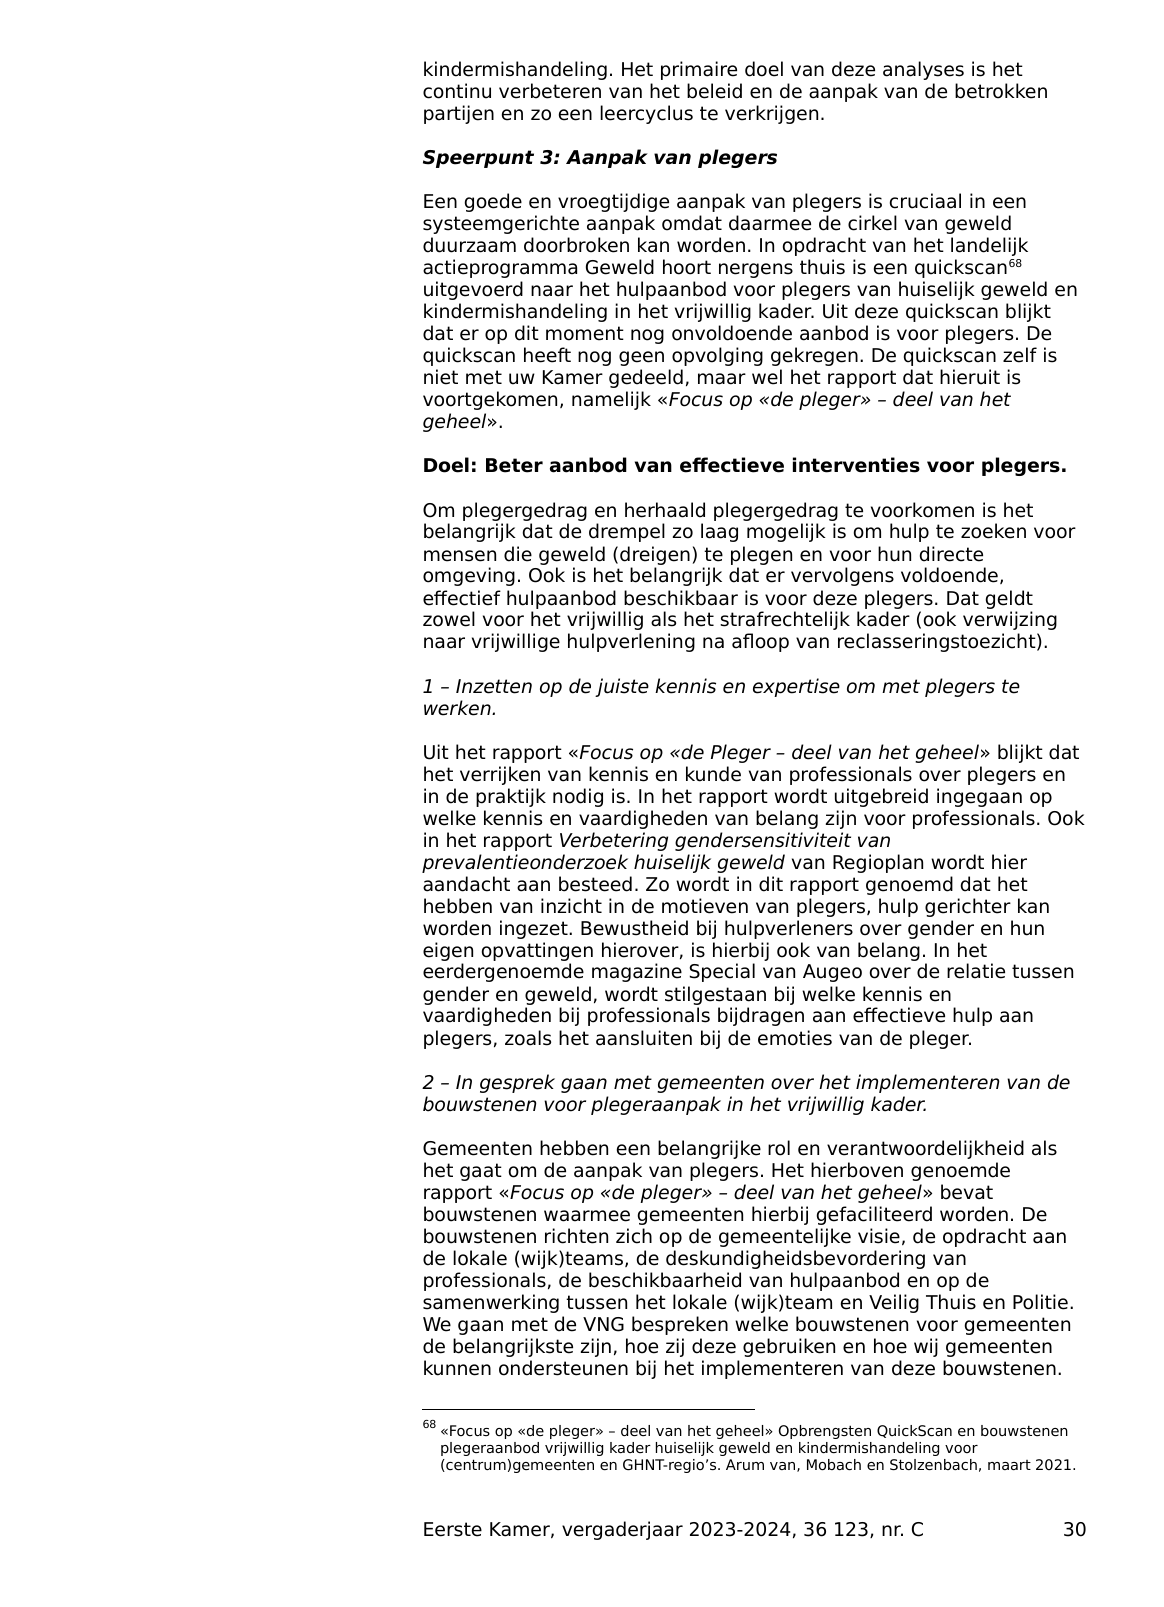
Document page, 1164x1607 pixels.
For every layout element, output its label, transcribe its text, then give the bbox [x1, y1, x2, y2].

subtitle Speerpunt 3: Aanpak van plegers [422, 147, 1087, 169]
text Om plegergedrag en herhaald plegergedrag te voorkomen is het belangrijk dat de drempel zo laag mogelijk is om hulp te zoeken voor mensen die geweld (dreigen) te plegen en voor hun directe omgeving. Ook is het belangrijk dat er vervolgens voldoende, effectief hulpaanbod beschikbaar is voor deze plegers. Dat geldt zowel voor het vrijwillig als het strafrechtelijk kader (ook verwijzing naar vrijwillige hulpverlening na afloop van reclasseringstoezicht). [422, 499, 1087, 653]
text 1 – Inzetten op de juiste kennis en expertise om met plegers te werken. [422, 676, 1087, 719]
text 2 – In gesprek gaan met gemeenten over het implementeren van de bouwstenen voor plegeraanpak in het vrijwillig kader. [422, 1072, 1087, 1116]
text Een goede en vroegtijdige aanpak van plegers is cruciaal in een systeemgerichte aanpak omdat daarmee de cirkel van geweld duurzaam doorbroken kan worden. In opdracht van het landelijk actieprogramma Geweld hoort nergens thuis is een quickscan uitgevoerd naar het hulpaanbod voor plegers van huiselijk geweld en kindermishandeling in het vrijwillig kader. Uit deze quickscan blijkt dat er op dit moment nog onvoldoende aanbod is voor plegers. De quickscan heeft nog geen opvolging gekregen. De quickscan zelf is niet met uw Kamer gedeeld, maar wel het rapport dat hieruit is voortgekomen, namelijk «Focus op «de pleger» – deel van het geheel». [422, 191, 1087, 433]
text Doel: Beter aanbod van effectieve interventies voor plegers. [422, 455, 1087, 477]
text «Focus op «de pleger» – deel van het geheel» Opbrengsten QuickScan en bouwstenen plegeraanbod vrijwillig kader huiselijk geweld en kindermishandeling voor (centrum)gemeenten en GHNT-regio’s. Arum van, Mobach en Stolzenbach, maart 2021. [422, 1418, 1087, 1474]
text kindermishandeling. Het primaire doel van deze analyses is het continu verbeteren van het beleid en de aanpak van de betrokken partijen en zo een leercyclus te verkrijgen. [422, 59, 1087, 125]
text Uit het rapport «Focus op «de Pleger – deel van het geheel» blijkt dat het verrijken van kennis en kunde van professionals over plegers en in de praktijk nodig is. In het rapport wordt uitgebreid ingegaan op welke kennis en vaardigheden van belang zijn voor professionals. Ook in het rapport Verbetering gendersensitiviteit van prevalentieonderzoek huiselijk geweld van Regioplan wordt hier aandacht aan besteed. Zo wordt in dit rapport genoemd dat het hebben van inzicht in de motieven van plegers, hulp gerichter kan worden ingezet. Bewustheid bij hulpverleners over gender en hun eigen opvattingen hierover, is hierbij ook van belang. In het eerdergenoemde magazine Special van Augeo over de relatie tussen gender en geweld, wordt stilgestaan bij welke kennis en vaardigheden bij professionals bijdragen aan effectieve hulp aan plegers, zoals het aansluiten bij de emoties van de pleger. [422, 742, 1087, 1049]
text Gemeenten hebben een belangrijke rol en verantwoordelijkheid als het gaat om de aanpak van plegers. Het hierboven genoemde rapport «Focus op «de pleger» – deel van het geheel» bevat bouwstenen waarmee gemeenten hierbij gefaciliteerd worden. De bouwstenen richten zich op de gemeentelijke visie, de opdracht aan de lokale (wijk)teams, de deskundigheidsbevordering van professionals, de beschikbaarheid van hulpaanbod en op de samenwerking tussen het lokale (wijk)team en Veilig Thuis en Politie. We gaan met de VNG bespreken welke bouwstenen voor gemeenten de belangrijkste zijn, hoe zij deze gebruiken en hoe wij gemeenten kunnen ondersteunen bij het implementeren van deze bouwstenen. [422, 1138, 1087, 1379]
